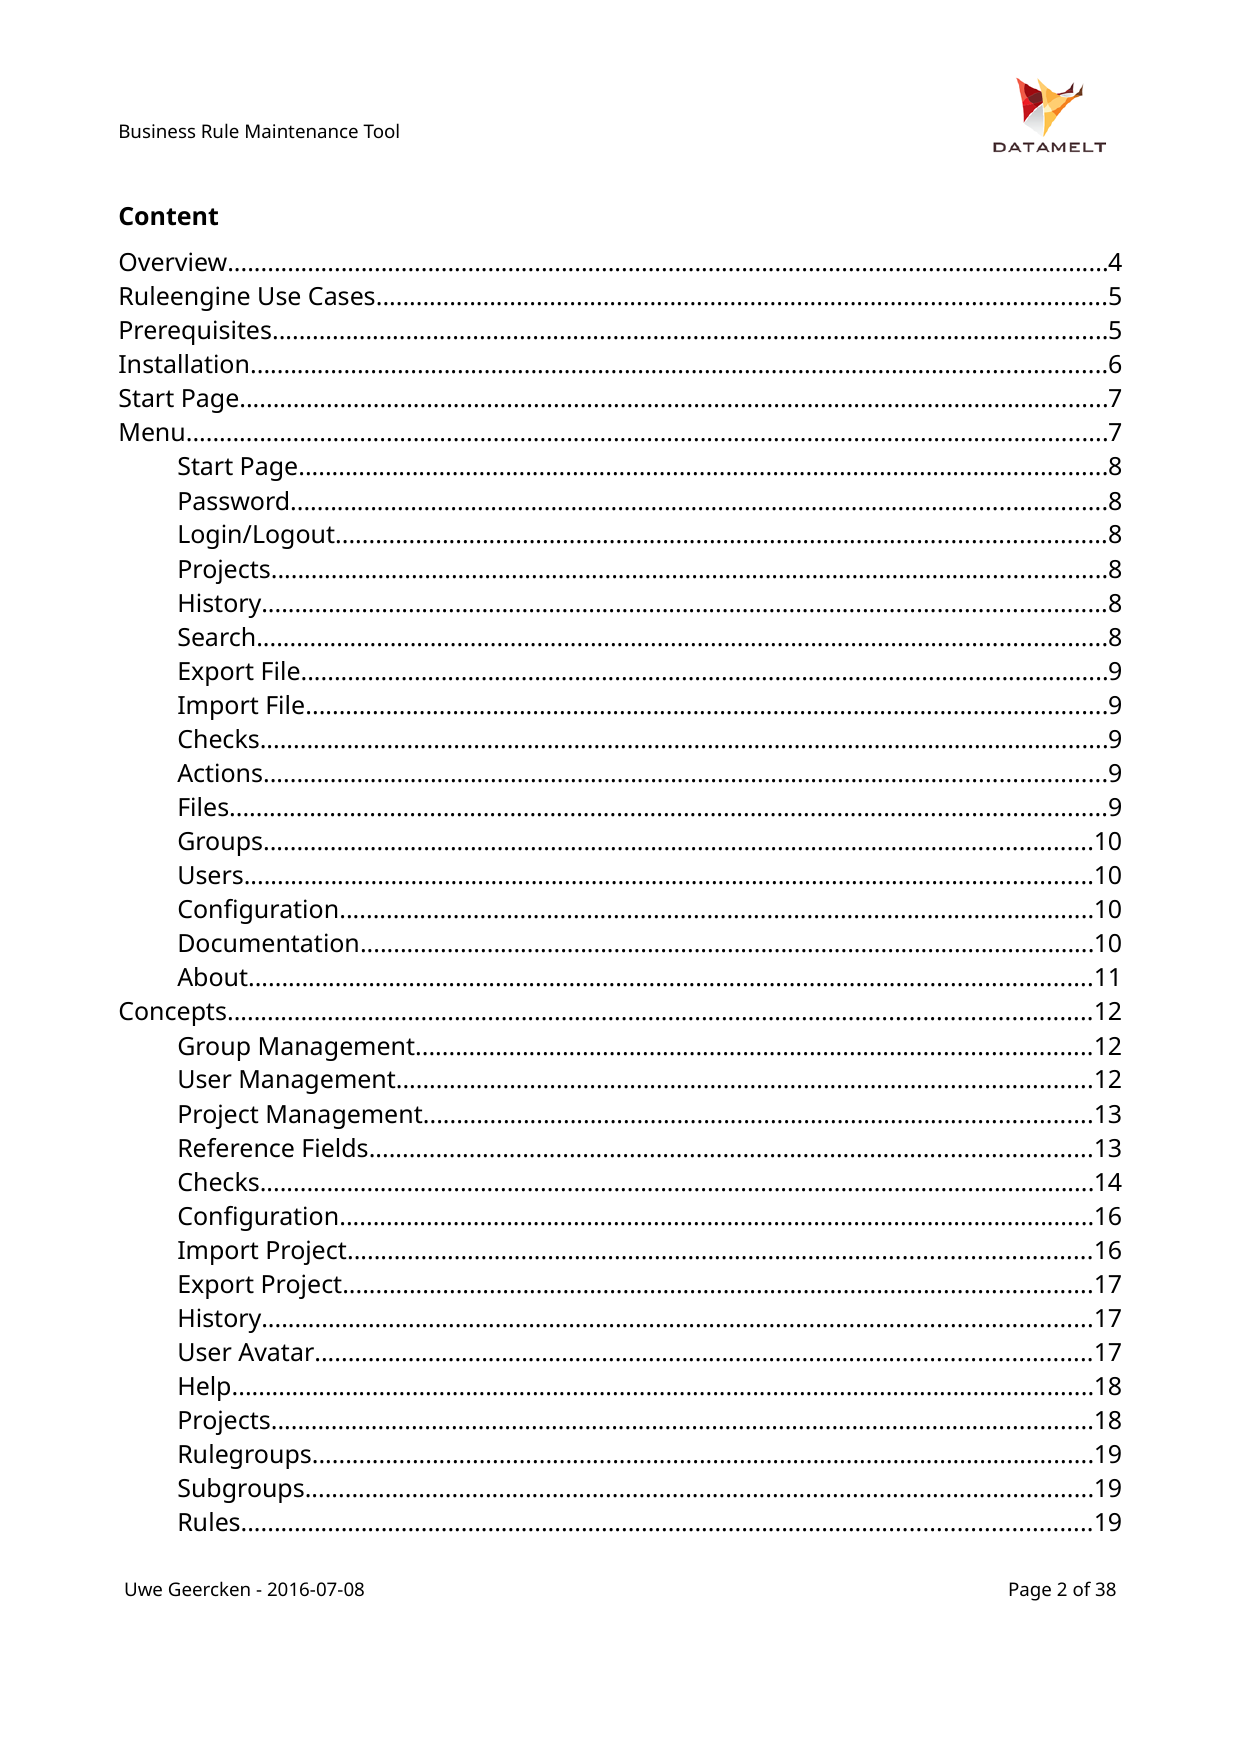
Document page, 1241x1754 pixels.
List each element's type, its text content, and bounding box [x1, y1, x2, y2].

text Import Project 16 [177, 1232, 1122, 1267]
text Actions 9 [177, 756, 1122, 790]
text Configuration 10 [177, 892, 1122, 926]
text Password 8 [177, 483, 1122, 517]
text Overview 4 [118, 245, 1122, 279]
text Installation 6 [118, 347, 1122, 381]
text Groups 10 [177, 824, 1122, 858]
text Menu 7 [118, 415, 1122, 449]
text Projects 8 [177, 551, 1122, 585]
text Users 10 [177, 858, 1122, 892]
subtitle Content [118, 198, 1122, 232]
text Ruleengine Use Cases 5 [118, 279, 1122, 313]
text Files 9 [177, 790, 1122, 824]
text Concepts 12 [118, 994, 1122, 1028]
text Projects 18 [177, 1403, 1122, 1437]
text Start Page 8 [177, 449, 1122, 483]
text History 8 [177, 585, 1122, 619]
text Rules 19 [177, 1505, 1122, 1539]
text Help 18 [177, 1369, 1122, 1403]
text Group Management 12 [177, 1028, 1122, 1062]
text Checks 14 [177, 1164, 1122, 1198]
text Configuration 16 [177, 1198, 1122, 1232]
text Search 8 [177, 619, 1122, 653]
text Prerequisites 5 [118, 313, 1122, 347]
text User Avatar 17 [177, 1335, 1122, 1369]
text History 17 [177, 1301, 1122, 1335]
text Import File 9 [177, 687, 1122, 722]
text Project Management 13 [177, 1096, 1122, 1130]
text Rulegroups 19 [177, 1437, 1122, 1471]
picture [992, 69, 1107, 160]
text Login/Logout 8 [177, 517, 1122, 551]
text Export Project 17 [177, 1267, 1122, 1301]
text About 11 [177, 960, 1122, 994]
text Reference Fields 13 [177, 1130, 1122, 1164]
text Export File 9 [177, 653, 1122, 687]
text Checks 9 [177, 722, 1122, 756]
text Documentation 10 [177, 926, 1122, 960]
text Start Page 7 [118, 381, 1122, 415]
text User Management 12 [177, 1062, 1122, 1096]
text Subgroups 19 [177, 1471, 1122, 1505]
